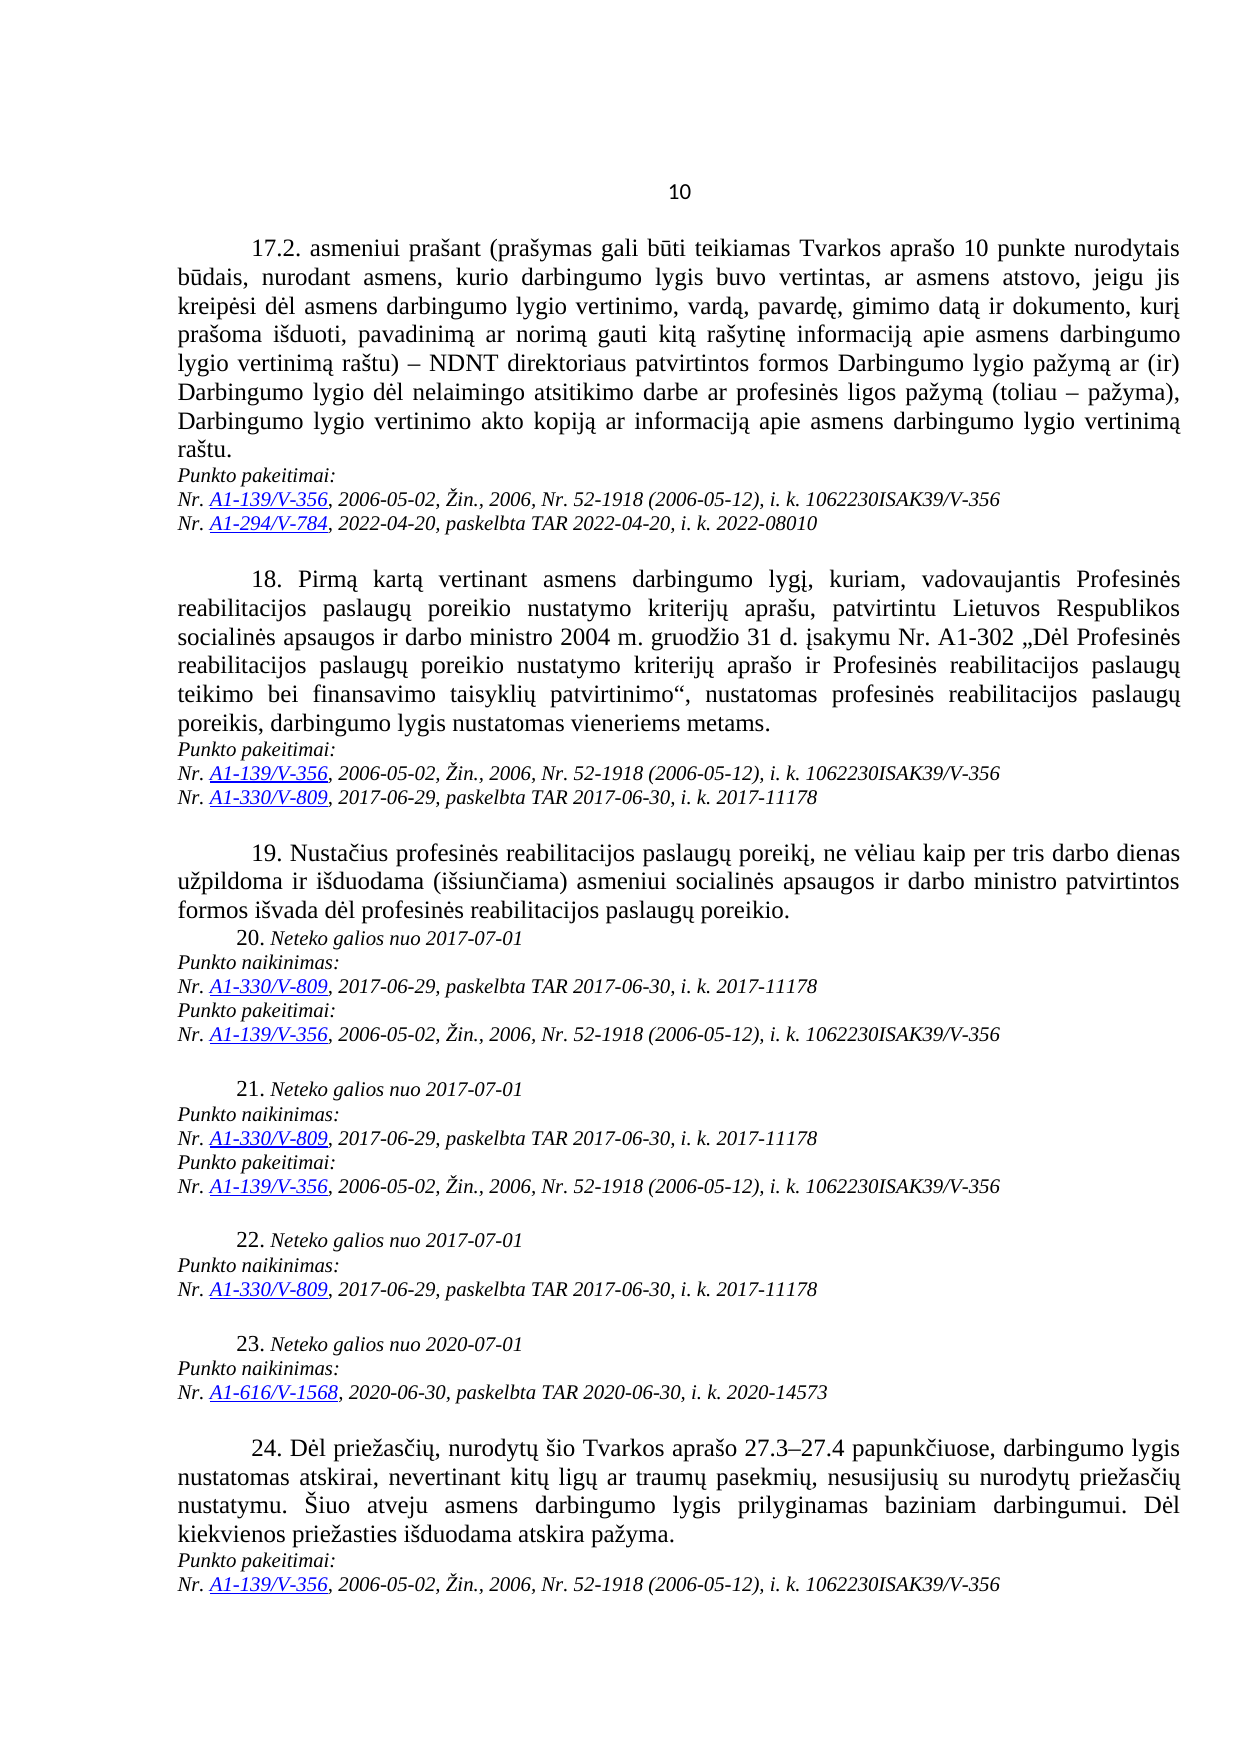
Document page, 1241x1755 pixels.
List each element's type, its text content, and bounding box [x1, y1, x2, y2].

text Nr. A1-330/V-809, 2017-06-29, paskelbta TAR 2017-06-30, i. k. 2017-11178 [177, 1126, 1181, 1150]
text Nr. A1-330/V-809, 2017-06-29, paskelbta TAR 2017-06-30, i. k. 2017-11178 [177, 1277, 1181, 1301]
text Nr. A1-139/V-356, 2006-05-02, Žin., 2006, Nr. 52-1918 (2006-05-12), i. k. 1062230ISAK39/V-356 [177, 1174, 1181, 1198]
text Punkto pakeitimai: [177, 737, 1181, 761]
text 19. Nustačius profesinės reabilitacijos paslaugų poreikį, ne vėliau kaip per tris darbo dienas užpildoma ir išduodama (išsiunčiama) asmeniui socialinės apsaugos ir darbo ministro patvirtintos formos išvada dėl profesinės reabilitacijos paslaugų poreikio. [177, 838, 1181, 924]
text Punkto naikinimas: [177, 950, 1181, 974]
text 24. Dėl priežasčių, nurodytų šio Tvarkos aprašo 27.3–27.4 papunkčiuose, darbingumo lygis nustatomas atskirai, nevertinant kitų ligų ar traumų pasekmių, nesusijusių su nurodytų priežasčių nustatymu. Šiuo atveju asmens darbingumo lygis prilyginamas baziniam darbingumui. Dėl kiekvienos priežasties išduodama atskira pažyma. [177, 1433, 1181, 1548]
text Nr. A1-139/V-356, 2006-05-02, Žin., 2006, Nr. 52-1918 (2006-05-12), i. k. 1062230ISAK39/V-356 [177, 1572, 1181, 1596]
text Punkto naikinimas: [177, 1253, 1181, 1277]
text 20. Neteko galios nuo 2017-07-01 [177, 924, 1181, 950]
text Nr. A1-330/V-809, 2017-06-29, paskelbta TAR 2017-06-30, i. k. 2017-11178 [177, 974, 1181, 998]
text Nr. A1-294/V-784, 2022-04-20, paskelbta TAR 2022-04-20, i. k. 2022-08010 [177, 511, 1181, 535]
text Punkto naikinimas: [177, 1356, 1181, 1380]
text 23. Neteko galios nuo 2020-07-01 [177, 1330, 1181, 1356]
text Nr. A1-139/V-356, 2006-05-02, Žin., 2006, Nr. 52-1918 (2006-05-12), i. k. 1062230ISAK39/V-356 [177, 761, 1181, 785]
text Punkto pakeitimai: [177, 1150, 1181, 1174]
text Nr. A1-330/V-809, 2017-06-29, paskelbta TAR 2017-06-30, i. k. 2017-11178 [177, 785, 1181, 809]
text Punkto pakeitimai: [177, 1548, 1181, 1572]
text Nr. A1-616/V-1568, 2020-06-30, paskelbta TAR 2020-06-30, i. k. 2020-14573 [177, 1380, 1181, 1404]
text Nr. A1-139/V-356, 2006-05-02, Žin., 2006, Nr. 52-1918 (2006-05-12), i. k. 1062230ISAK39/V-356 [177, 487, 1181, 511]
text 21. Neteko galios nuo 2017-07-01 [177, 1075, 1181, 1102]
text Punkto pakeitimai: [177, 463, 1181, 487]
text Punkto naikinimas: [177, 1102, 1181, 1126]
text 17.2. asmeniui prašant (prašymas gali būti teikiamas Tvarkos aprašo 10 punkte nurodytais būdais, nurodant asmens, kurio darbingumo lygis buvo vertintas, ar asmens atstovo, jeigu jis kreipėsi dėl asmens darbingumo lygio vertinimo, vardą, pavardę, gimimo datą ir dokumento, kurį prašoma išduoti, pavadinimą ar norimą gauti kitą rašytinę informaciją apie asmens darbingumo lygio vertinimą raštu) – NDNT direktoriaus patvirtintos formos Darbingumo lygio pažymą ar (ir) Darbingumo lygio dėl nelaimingo atsitikimo darbe ar profesinės ligos pažymą (toliau – pažyma), Darbingumo lygio vertinimo akto kopiją ar informaciją apie asmens darbingumo lygio vertinimą raštu. [177, 233, 1181, 463]
text Nr. A1-139/V-356, 2006-05-02, Žin., 2006, Nr. 52-1918 (2006-05-12), i. k. 1062230ISAK39/V-356 [177, 1022, 1181, 1046]
text 22. Neteko galios nuo 2017-07-01 [177, 1227, 1181, 1253]
text 18. Pirmą kartą vertinant asmens darbingumo lygį, kuriam, vadovaujantis Profesinės reabilitacijos paslaugų poreikio nustatymo kriterijų aprašu, patvirtintu Lietuvos Respublikos socialinės apsaugos ir darbo ministro 2004 m. gruodžio 31 d. įsakymu Nr. A1-302 „Dėl Profesinės reabilitacijos paslaugų poreikio nustatymo kriterijų aprašo ir Profesinės reabilitacijos paslaugų teikimo bei finansavimo taisyklių patvirtinimo“, nustatomas profesinės reabilitacijos paslaugų poreikis, darbingumo lygis nustatomas vieneriems metams. [177, 564, 1181, 737]
text Punkto pakeitimai: [177, 998, 1181, 1022]
